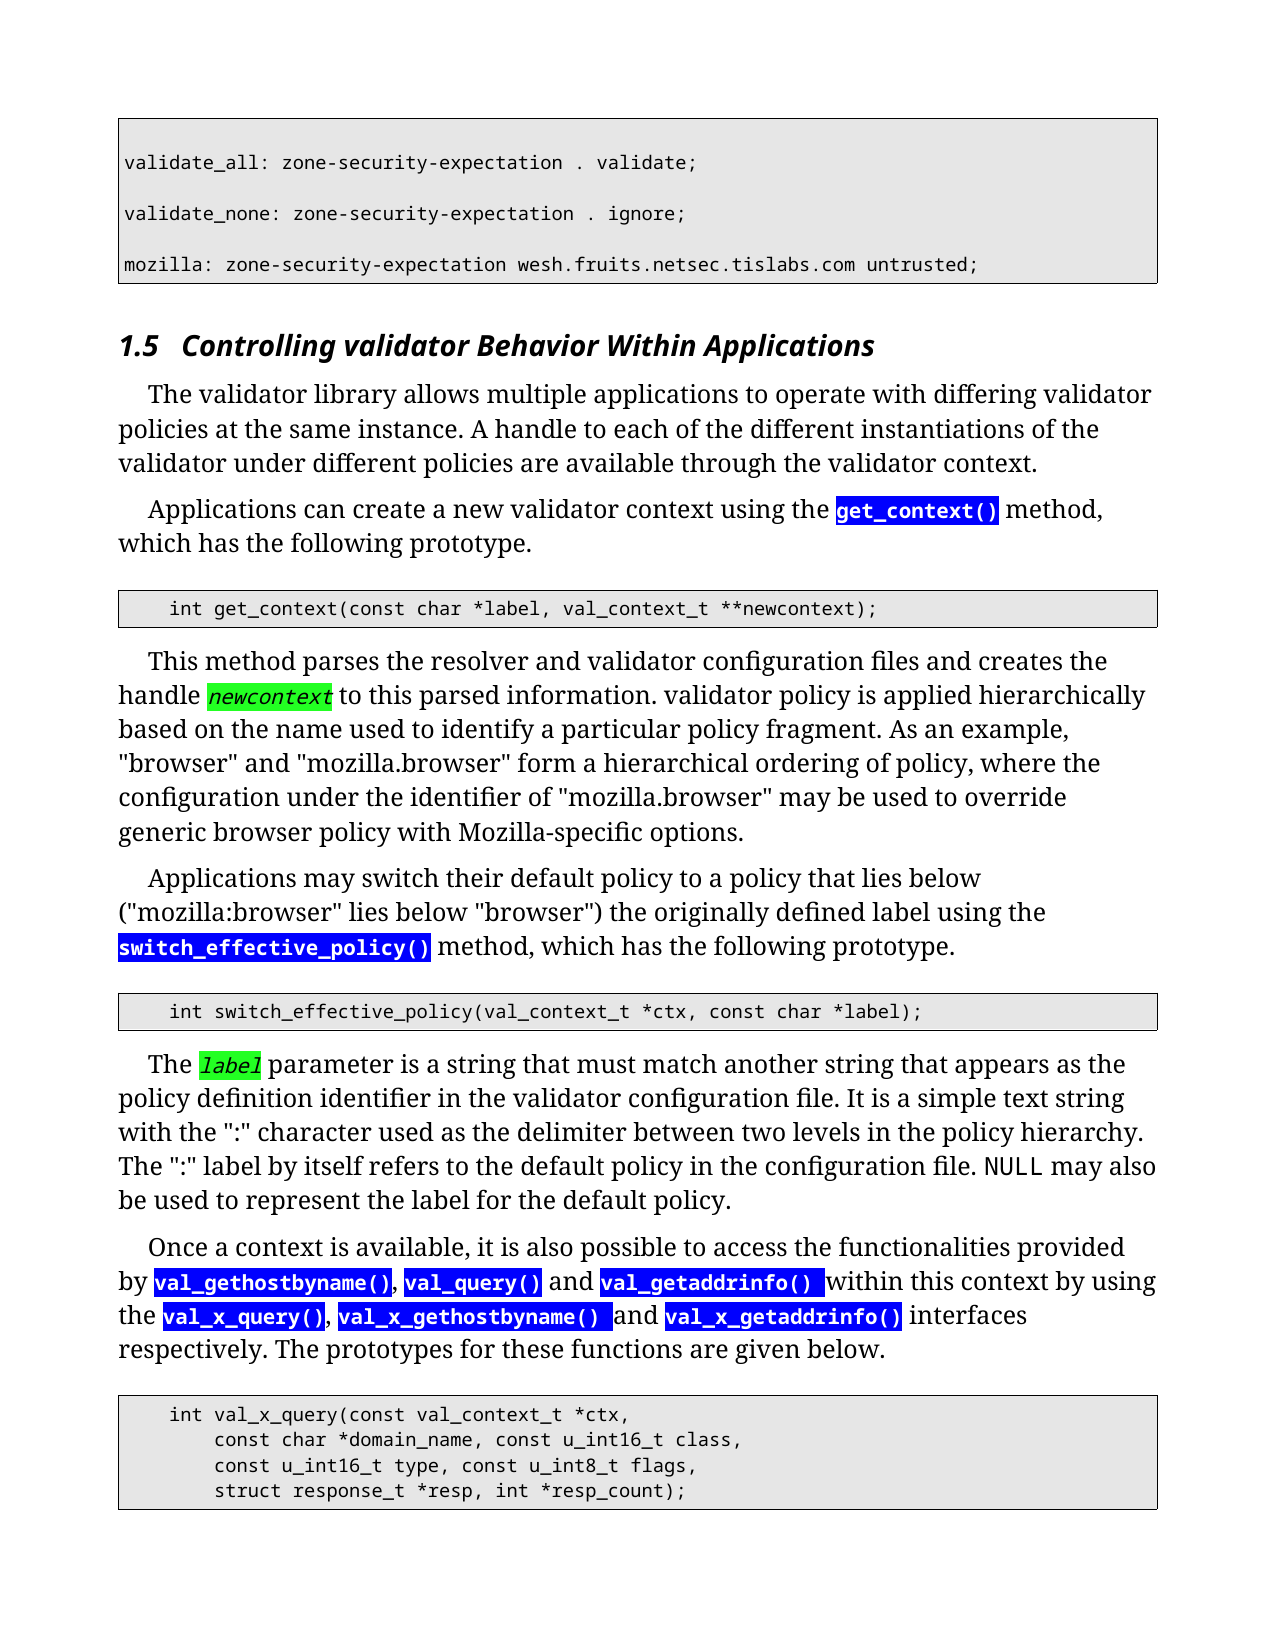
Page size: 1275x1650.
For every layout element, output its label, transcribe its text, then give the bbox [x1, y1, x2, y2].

subtitle Controlling validator Behavior Within Applications [118, 325, 1157, 365]
table_header int switch_effective_policy(val_context_t *ctx, const char *label); [119, 994, 1157, 1029]
text Applications can create a new validator context using the get_context() method, which has the following prototype. [118, 492, 1157, 560]
text This method parses the resolver and validator configuration files and creates the handle newcontext to this parsed information. validator policy is applied hierarchically based on the name used to identify a particular policy fragment. As an example, "browser" and "mozilla.browser" form a hierarchical ordering of policy, where the configuration under the identifier of "mozilla.browser" may be used to override generic browser policy with Mozilla-specific options. [118, 644, 1157, 848]
table_header validate_all: zone-security-expectation . validate; validate_none: zone-security-expectation . ignore; mozilla: zone-security-expectation wesh.fruits.netsec.tislabs.com untrusted; [119, 119, 1157, 283]
table_header int val_x_query(const val_context_t *ctx, const char *domain_name, const u_int16_t class, const u_int16_t type, const u_int8_t flags, struct response_t *resp, int *resp_count); [119, 1396, 1157, 1509]
text Applications may switch their default policy to a policy that lies below ("mozilla:browser" lies below "browser") the originally defined label using the switch_effective_policy() method, which has the following prototype. [118, 861, 1157, 963]
text Once a context is available, it is also possible to access the functionalities provided by val_gethostbyname(), val_query() and val_getaddrinfo() within this context by using the val_x_query(), val_x_gethostbyname() and val_x_getaddrinfo() interfaces respectively. The prototypes for these functions are given below. [118, 1229, 1157, 1366]
text The label parameter is a string that must match another string that appears as the policy definition identifier in the validator configuration file. It is a simple text string with the ":" character used as the delimiter between two levels in the policy hierarchy. The ":" label by itself refers to the default policy in the configuration file. NULL may also be used to represent the label for the default policy. [118, 1047, 1157, 1217]
table_header int get_context(const char *label, val_context_t **newcontext); [119, 591, 1157, 627]
text The validator library allows multiple applications to operate with differing validator policies at the same instance. A handle to each of the different instantiations of the validator under different policies are available through the validator context. [118, 377, 1157, 479]
